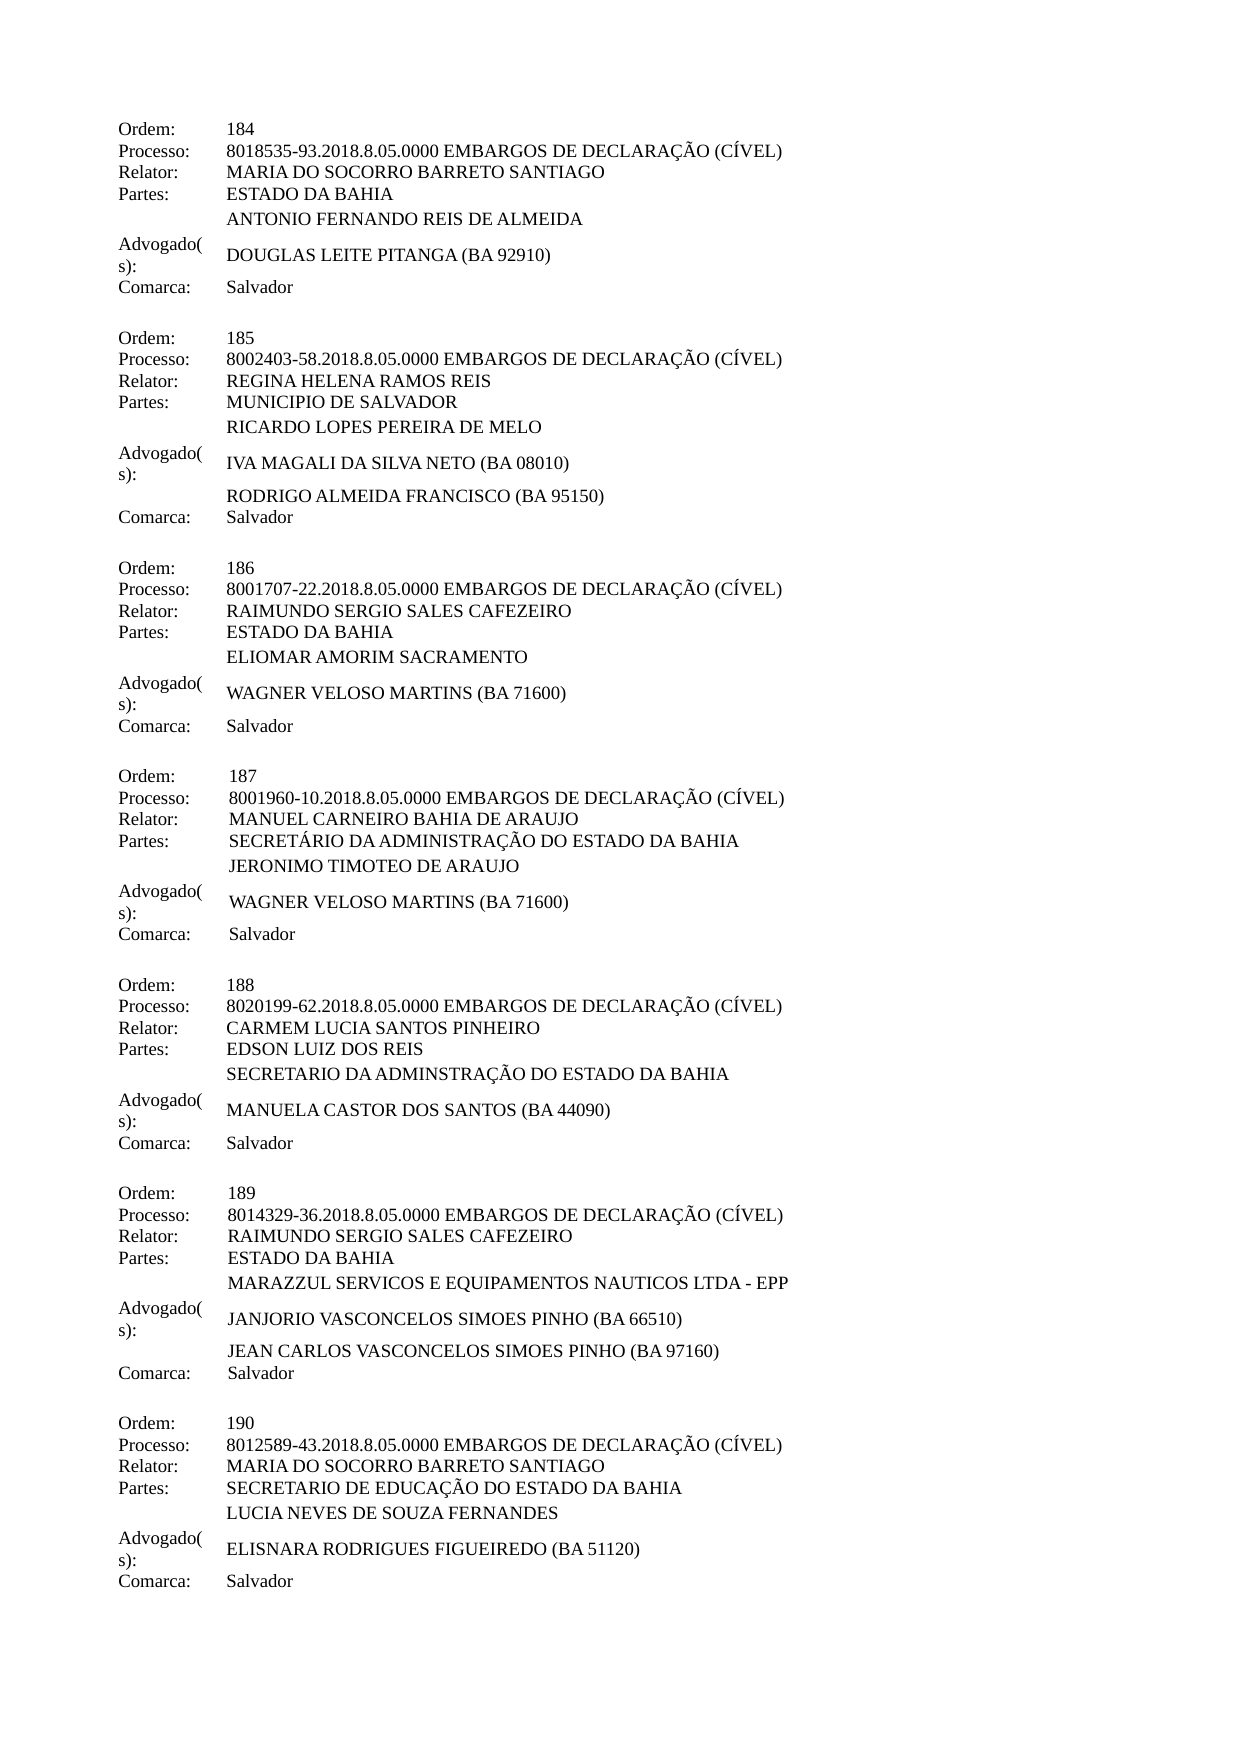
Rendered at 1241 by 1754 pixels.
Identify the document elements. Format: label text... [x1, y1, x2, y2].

table_cell MANUELA CASTOR DOS SANTOS (BA 44090) [226, 1089, 1162, 1132]
table_cell Comarca: [118, 1132, 226, 1153]
table_cell Relator: [118, 600, 226, 621]
table_cell MANUEL CARNEIRO BAHIA DE ARAUJO [229, 808, 1162, 830]
table_cell SECRETARIO DA ADMINSTRAÇÃO DO ESTADO DA BAHIA [226, 1060, 1162, 1088]
table_cell [118, 851, 228, 880]
table_cell Processo: [118, 1434, 226, 1455]
table_cell SECRETÁRIO DA ADMINISTRAÇÃO DO ESTADO DA BAHIA [229, 830, 1162, 851]
table_cell Partes: [118, 1038, 226, 1060]
table_cell MARAZZUL SERVICOS E EQUIPAMENTOS NAUTICOS LTDA - EPP [227, 1268, 1162, 1297]
table_cell ELISNARA RODRIGUES FIGUEIREDO (BA 51120) [226, 1527, 1162, 1570]
table_header Ordem: [118, 765, 228, 787]
table_cell Partes: [118, 391, 226, 413]
table_cell 8001707-22.2018.8.05.0000 EMBARGOS DE DECLARAÇÃO (CÍVEL) [226, 578, 1162, 600]
table_cell Processo: [118, 348, 226, 370]
table_cell Relator: [118, 370, 226, 391]
table_header Ordem: [118, 974, 226, 995]
table_cell Advogado(s): [118, 1527, 226, 1570]
table_header 186 [226, 557, 1162, 578]
table_cell Advogado(s): [118, 1089, 226, 1132]
table_header Ordem: [118, 118, 226, 140]
table_header Ordem: [118, 1182, 227, 1203]
table_cell EDSON LUIZ DOS REIS [226, 1038, 1162, 1060]
table_cell Processo: [118, 140, 226, 161]
table_cell Comarca: [118, 1362, 227, 1383]
table_cell ESTADO DA BAHIA [227, 1247, 1162, 1268]
table_cell Processo: [118, 1204, 227, 1225]
table_cell 8020199-62.2018.8.05.0000 EMBARGOS DE DECLARAÇÃO (CÍVEL) [226, 995, 1162, 1017]
table_cell Salvador [226, 1132, 1162, 1153]
table_header Ordem: [118, 327, 226, 348]
table_cell Salvador [227, 1362, 1162, 1383]
table_header Ordem: [118, 1412, 226, 1433]
table_cell Partes: [118, 621, 226, 643]
table_cell JEAN CARLOS VASCONCELOS SIMOES PINHO (BA 97160) [227, 1340, 1162, 1362]
table_cell RAIMUNDO SERGIO SALES CAFEZEIRO [226, 600, 1162, 621]
table_cell Advogado(s): [118, 1297, 227, 1340]
table_cell Partes: [118, 1477, 226, 1498]
table_cell MARIA DO SOCORRO BARRETO SANTIAGO [226, 1455, 1162, 1477]
table_cell IVA MAGALI DA SILVA NETO (BA 08010) [226, 442, 1162, 485]
table_cell ESTADO DA BAHIA [226, 183, 1162, 204]
table_cell Advogado(s): [118, 233, 226, 276]
table_cell RAIMUNDO SERGIO SALES CAFEZEIRO [227, 1225, 1162, 1247]
table_cell Salvador [226, 715, 1162, 736]
table_header 190 [226, 1412, 1162, 1433]
table_cell Comarca: [118, 276, 226, 298]
table_cell ESTADO DA BAHIA [226, 621, 1162, 643]
table_cell ELIOMAR AMORIM SACRAMENTO [226, 643, 1162, 672]
table_cell JANJORIO VASCONCELOS SIMOES PINHO (BA 66510) [227, 1297, 1162, 1340]
table_cell Relator: [118, 808, 228, 830]
table_cell Partes: [118, 830, 228, 851]
table_cell 8018535-93.2018.8.05.0000 EMBARGOS DE DECLARAÇÃO (CÍVEL) [226, 140, 1162, 161]
table_header 189 [227, 1182, 1162, 1203]
table_cell 8002403-58.2018.8.05.0000 EMBARGOS DE DECLARAÇÃO (CÍVEL) [226, 348, 1162, 370]
table_cell Salvador [226, 1570, 1162, 1592]
table_cell SECRETARIO DE EDUCAÇÃO DO ESTADO DA BAHIA [226, 1477, 1162, 1498]
table_cell DOUGLAS LEITE PITANGA (BA 92910) [226, 233, 1162, 276]
table_cell Advogado(s): [118, 672, 226, 715]
table_header 187 [229, 765, 1162, 787]
table_cell WAGNER VELOSO MARTINS (BA 71600) [226, 672, 1162, 715]
table_cell MARIA DO SOCORRO BARRETO SANTIAGO [226, 161, 1162, 183]
table_cell JERONIMO TIMOTEO DE ARAUJO [229, 851, 1162, 880]
table_cell 8012589-43.2018.8.05.0000 EMBARGOS DE DECLARAÇÃO (CÍVEL) [226, 1434, 1162, 1455]
table_cell [118, 204, 226, 233]
table_cell WAGNER VELOSO MARTINS (BA 71600) [229, 880, 1162, 923]
table_cell [118, 485, 226, 506]
table_cell Salvador [226, 276, 1162, 298]
table_cell REGINA HELENA RAMOS REIS [226, 370, 1162, 391]
table_cell Comarca: [118, 1570, 226, 1592]
table_cell Relator: [118, 161, 226, 183]
table_cell Advogado(s): [118, 442, 226, 485]
table_cell Processo: [118, 578, 226, 600]
table_cell [118, 413, 226, 442]
table_cell Relator: [118, 1017, 226, 1038]
table_cell MUNICIPIO DE SALVADOR [226, 391, 1162, 413]
table_header 188 [226, 974, 1162, 995]
table_header Ordem: [118, 557, 226, 578]
table_cell RICARDO LOPES PEREIRA DE MELO [226, 413, 1162, 442]
table_cell [118, 1498, 226, 1527]
table_cell [118, 1268, 227, 1297]
table_cell 8014329-36.2018.8.05.0000 EMBARGOS DE DECLARAÇÃO (CÍVEL) [227, 1204, 1162, 1225]
table_cell [118, 1340, 227, 1362]
table_cell 8001960-10.2018.8.05.0000 EMBARGOS DE DECLARAÇÃO (CÍVEL) [229, 787, 1162, 808]
table_cell Relator: [118, 1225, 227, 1247]
table_cell Processo: [118, 995, 226, 1017]
table_cell RODRIGO ALMEIDA FRANCISCO (BA 95150) [226, 485, 1162, 506]
table_cell Processo: [118, 787, 228, 808]
table_cell LUCIA NEVES DE SOUZA FERNANDES [226, 1498, 1162, 1527]
table_cell Salvador [226, 506, 1162, 528]
table_header 185 [226, 327, 1162, 348]
table_cell Partes: [118, 183, 226, 204]
table_cell [118, 643, 226, 672]
table_cell Comarca: [118, 715, 226, 736]
table_cell CARMEM LUCIA SANTOS PINHEIRO [226, 1017, 1162, 1038]
table_cell Salvador [229, 923, 1162, 945]
table_cell Relator: [118, 1455, 226, 1477]
table_cell Comarca: [118, 506, 226, 528]
table_header 184 [226, 118, 1162, 140]
table_cell ANTONIO FERNANDO REIS DE ALMEIDA [226, 204, 1162, 233]
table_cell [118, 1060, 226, 1088]
table_cell Comarca: [118, 923, 228, 945]
table_cell Partes: [118, 1247, 227, 1268]
table_cell Advogado(s): [118, 880, 228, 923]
